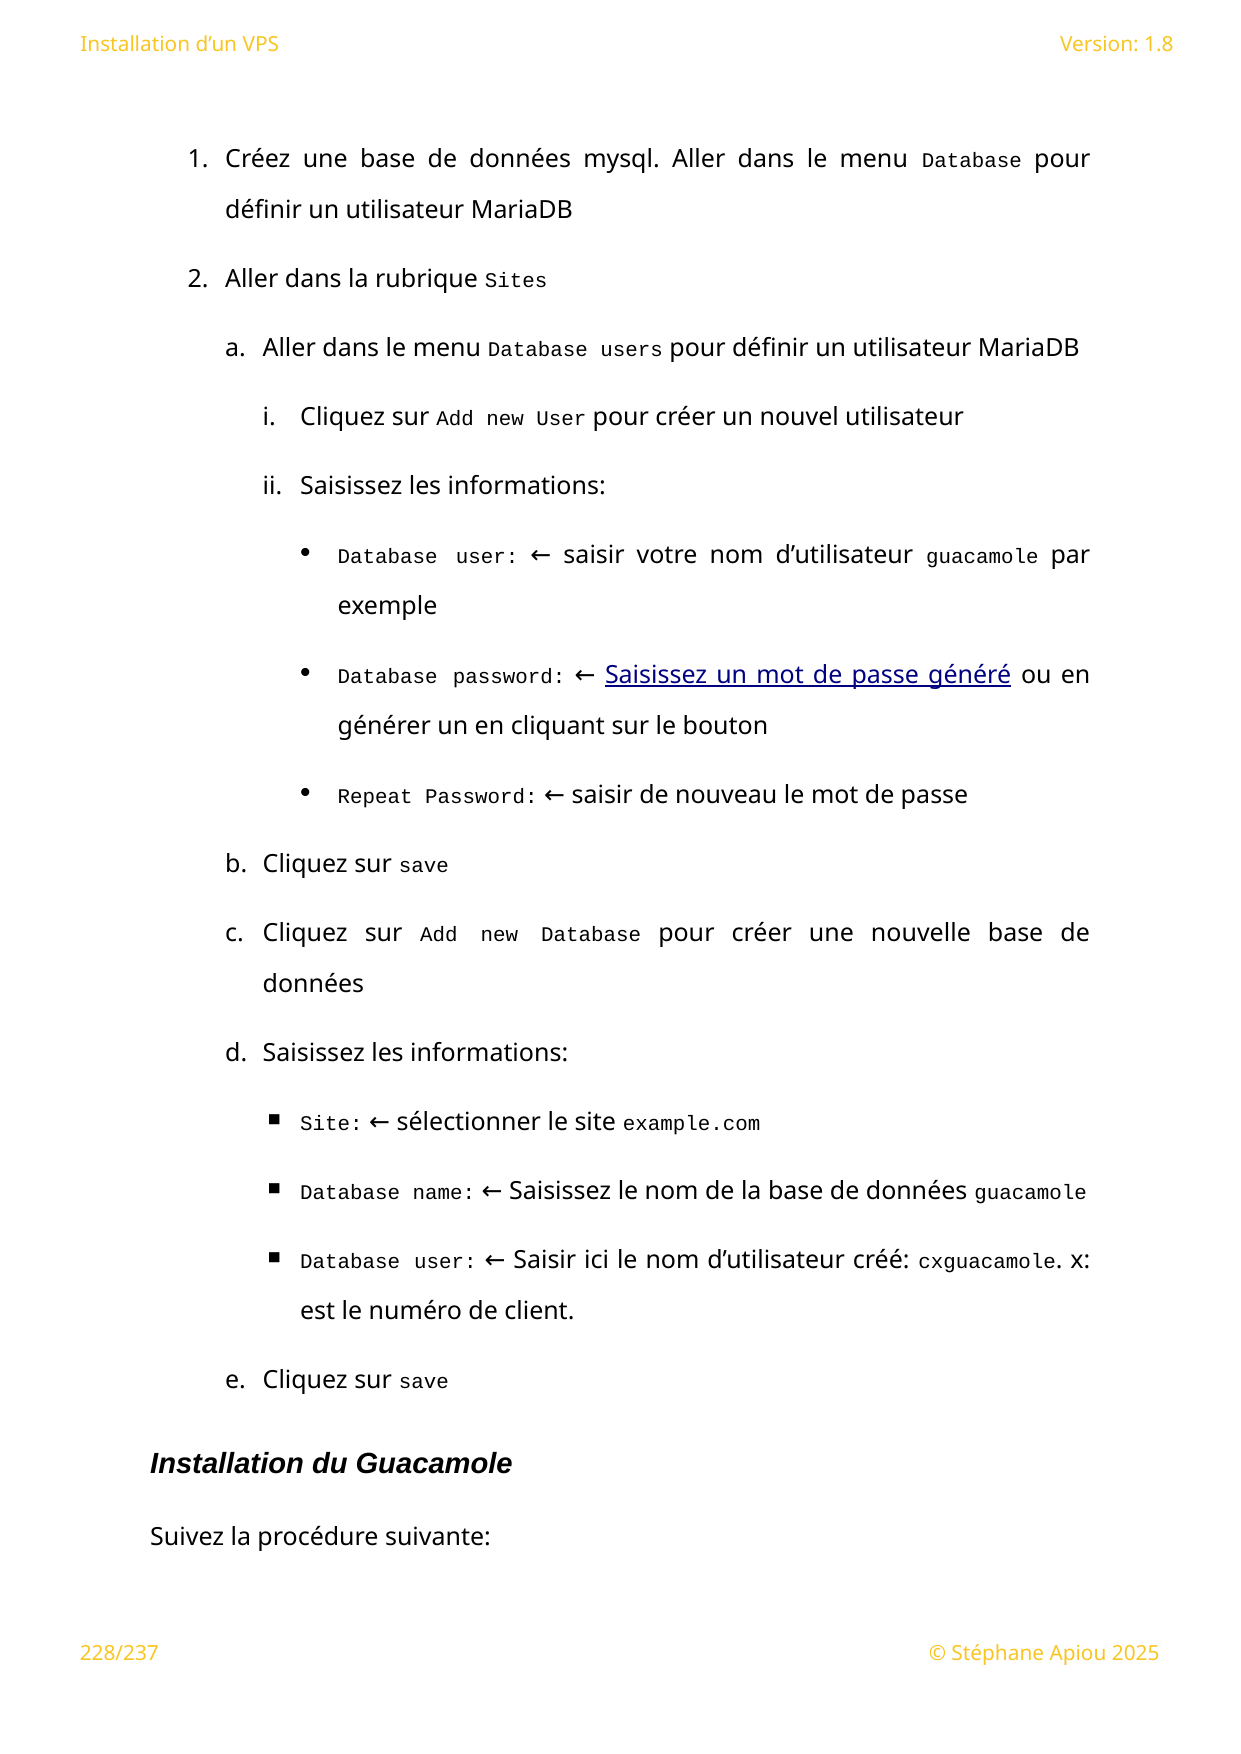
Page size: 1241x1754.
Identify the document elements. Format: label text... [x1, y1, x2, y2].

subtitle Installation du Guacamole [150, 1446, 1090, 1480]
list Database password: ← Saisissez un mot de passe généré ou en générer un en cliquant sur le bouton [300, 657, 1090, 742]
list Database user: ← Saisir ici le nom d’utilisateur créé: cxguacamole. x: est le numéro de client. [262, 1241, 1090, 1326]
list Créez une base de données mysql. Aller dans le menu Database pour définir un utilisateur MariaDB [187, 141, 1090, 226]
list Aller dans la rubrique Sites [187, 261, 1090, 295]
list Site: ← sélectionner le site example.com [262, 1103, 1090, 1137]
list Cliquez sur Add new Database pour créer une nouvelle base de données [225, 914, 1090, 999]
list Saisissez les informations: [225, 1034, 1090, 1068]
list Aller dans le menu Database users pour définir un utilisateur MariaDB [225, 330, 1090, 364]
text Suivez la procédure suivante: [150, 1518, 1090, 1552]
list Database name: ← Saisissez le nom de la base de données guacamole [262, 1172, 1090, 1206]
list Saisissez les informations: [262, 468, 1090, 502]
list Repeat Password: ← saisir de nouveau le mot de passe [300, 777, 1090, 811]
list Database user: ← saisir votre nom d’utilisateur guacamole par exemple [300, 537, 1090, 622]
list Cliquez sur Add new User pour créer un nouvel utilisateur [262, 399, 1090, 433]
list Cliquez sur save [225, 846, 1090, 879]
list Cliquez sur save [225, 1361, 1090, 1395]
